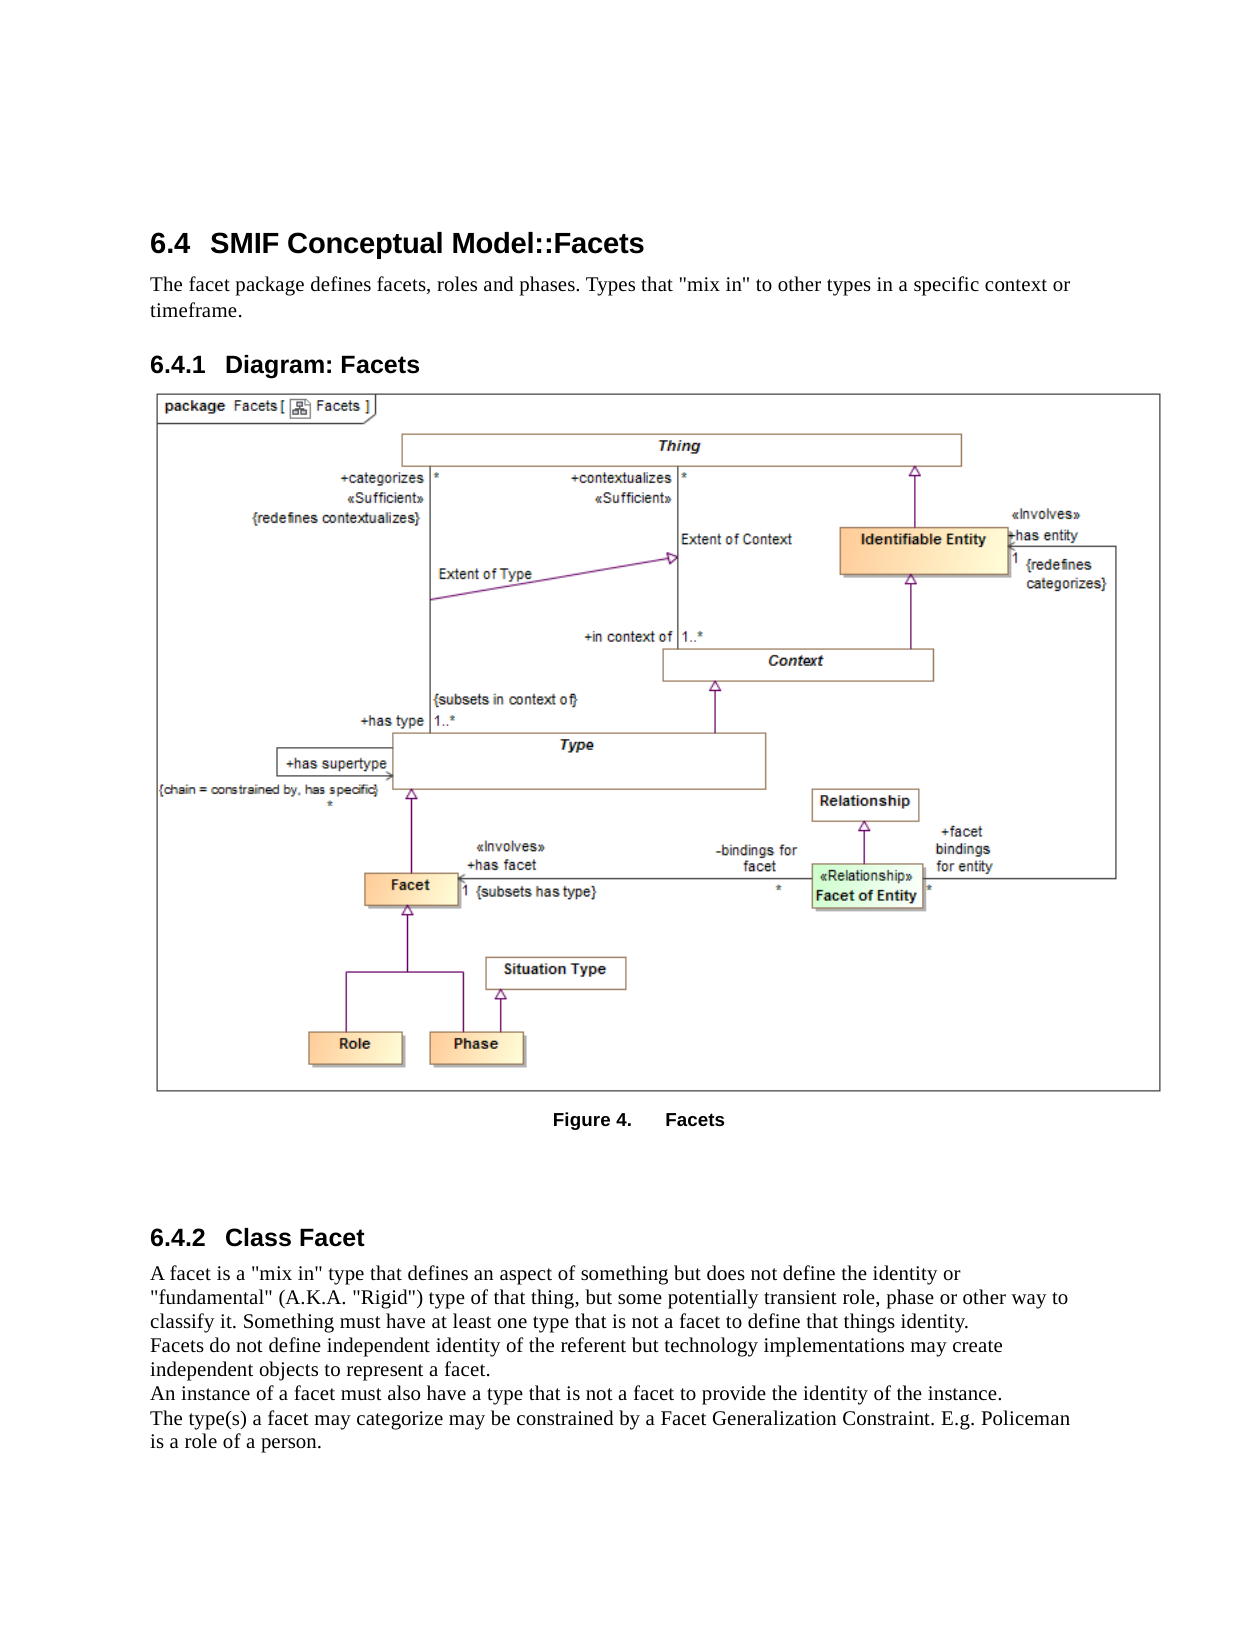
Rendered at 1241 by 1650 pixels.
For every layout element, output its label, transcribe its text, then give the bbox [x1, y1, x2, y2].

subtitle Diagram: Facets [150, 350, 1090, 379]
subtitle SMIF Conceptual Model::Facets [150, 226, 1090, 259]
list Facets [187, 1109, 1090, 1131]
text The facet package defines facets, roles and phases. Types that "mix in" to other types in a specific context or timeframe. [150, 272, 1090, 322]
text A facet is a "mix in" type that defines an aspect of something but does not define the identity or "fundamental" (A.K.A. "Rigid") type of that thing, but some potentially transient role, phase or other way to classify it. Something must have at least one type that is not a facet to define that things identity. Facets do not define independent identity of the referent but technology implementations may create independent objects to represent a facet. An instance of a facet must also have a type that is not a facet to provide the identity of the instance. The type(s) a facet may categorize may be constrained by a Facet Generalization Constraint. E.g. Policeman is a role of a person. [150, 1261, 1090, 1477]
subtitle Class Facet [150, 1223, 1090, 1252]
picture [150, 387, 1166, 1097]
